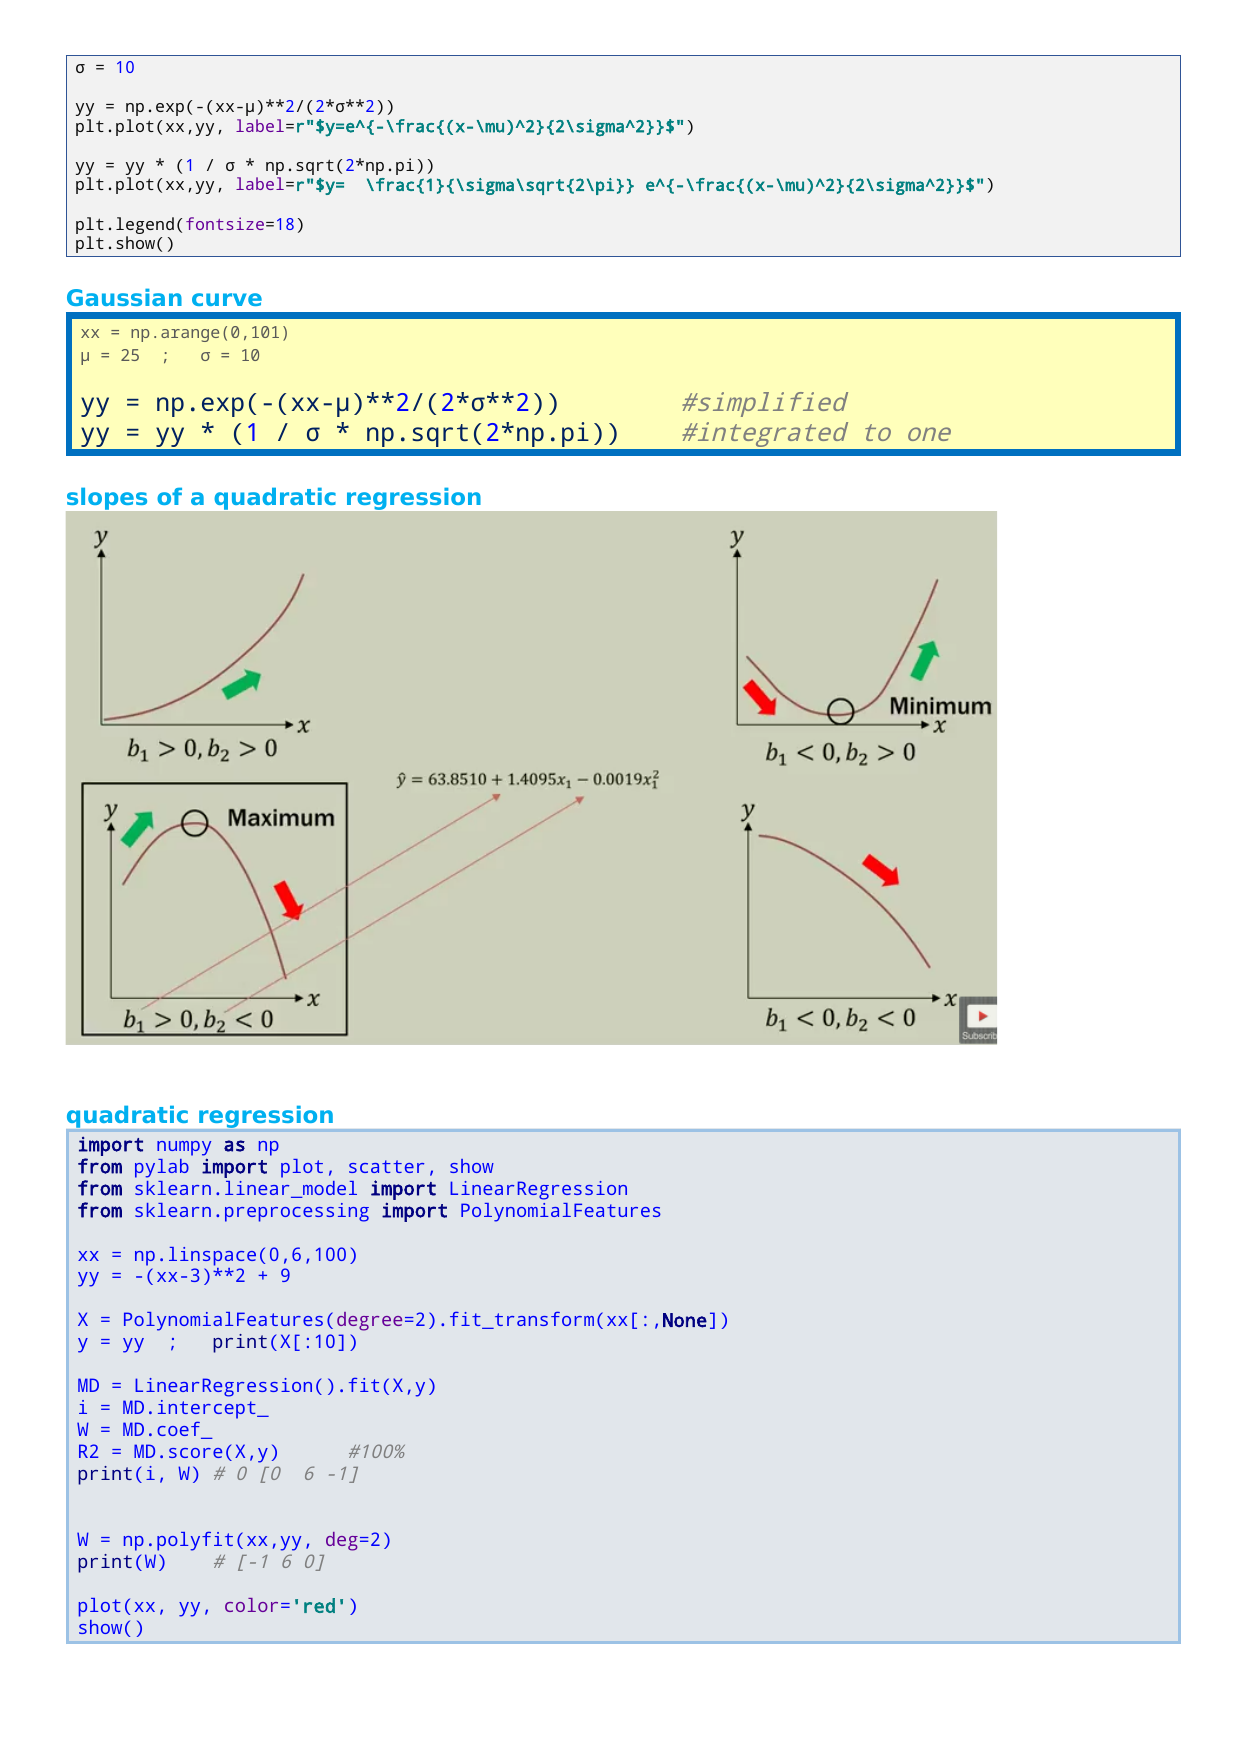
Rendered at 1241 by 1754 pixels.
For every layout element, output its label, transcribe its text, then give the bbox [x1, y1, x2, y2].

title quadratic regression [66, 1102, 1181, 1128]
picture [65, 511, 998, 1045]
text import numpy as np from pylab import plot, scatter, show from sklearn.linear_model import LinearRegression from sklearn.preprocessing import PolynomialFeatures xx = np.linspace(0,6,100) yy = -(xx-3)**2 + 9 X = PolynomialFeatures(degree=2).fit_transform(xx[:,None]) y = yy ; print(X[:10]) MD = LinearRegression().fit(X,y) i = MD.intercept_ W = MD.coef_ R2 = MD.score(X,y) #100% print(i, W) # 0 [0 6 -1] W = np.polyfit(xx,yy, deg=2) print(W) # [-1 6 0] plot(xx, yy, color='red') show() [69, 1132, 1178, 1641]
text xx = np.arange(0,101) μ = 25 ; σ = 10 yy = np.exp(-(xx-μ)**2/(2*σ**2)) #simplified yy = yy * (1 / σ * np.sqrt(2*np.pi)) #integrated to one [72, 319, 1175, 449]
text σ = 10 yy = np.exp(-(xx-μ)**2/(2*σ**2)) plt.plot(xx,yy, label=r"$y=e^{-\frac{(x-\mu)^2}{2\sigma^2}}$") yy = yy * (1 / σ * np.sqrt(2*np.pi)) plt.plot(xx,yy, label=r"$y= \frac{1}{\sigma\sqrt{2\pi}} e^{-\frac{(x-\mu)^2}{2\sigma^2}}$") plt.legend(fontsize=18) plt.show() [67, 56, 1180, 256]
title slopes of a quadratic regression [66, 484, 1181, 511]
title Gaussian curve [66, 286, 1181, 312]
